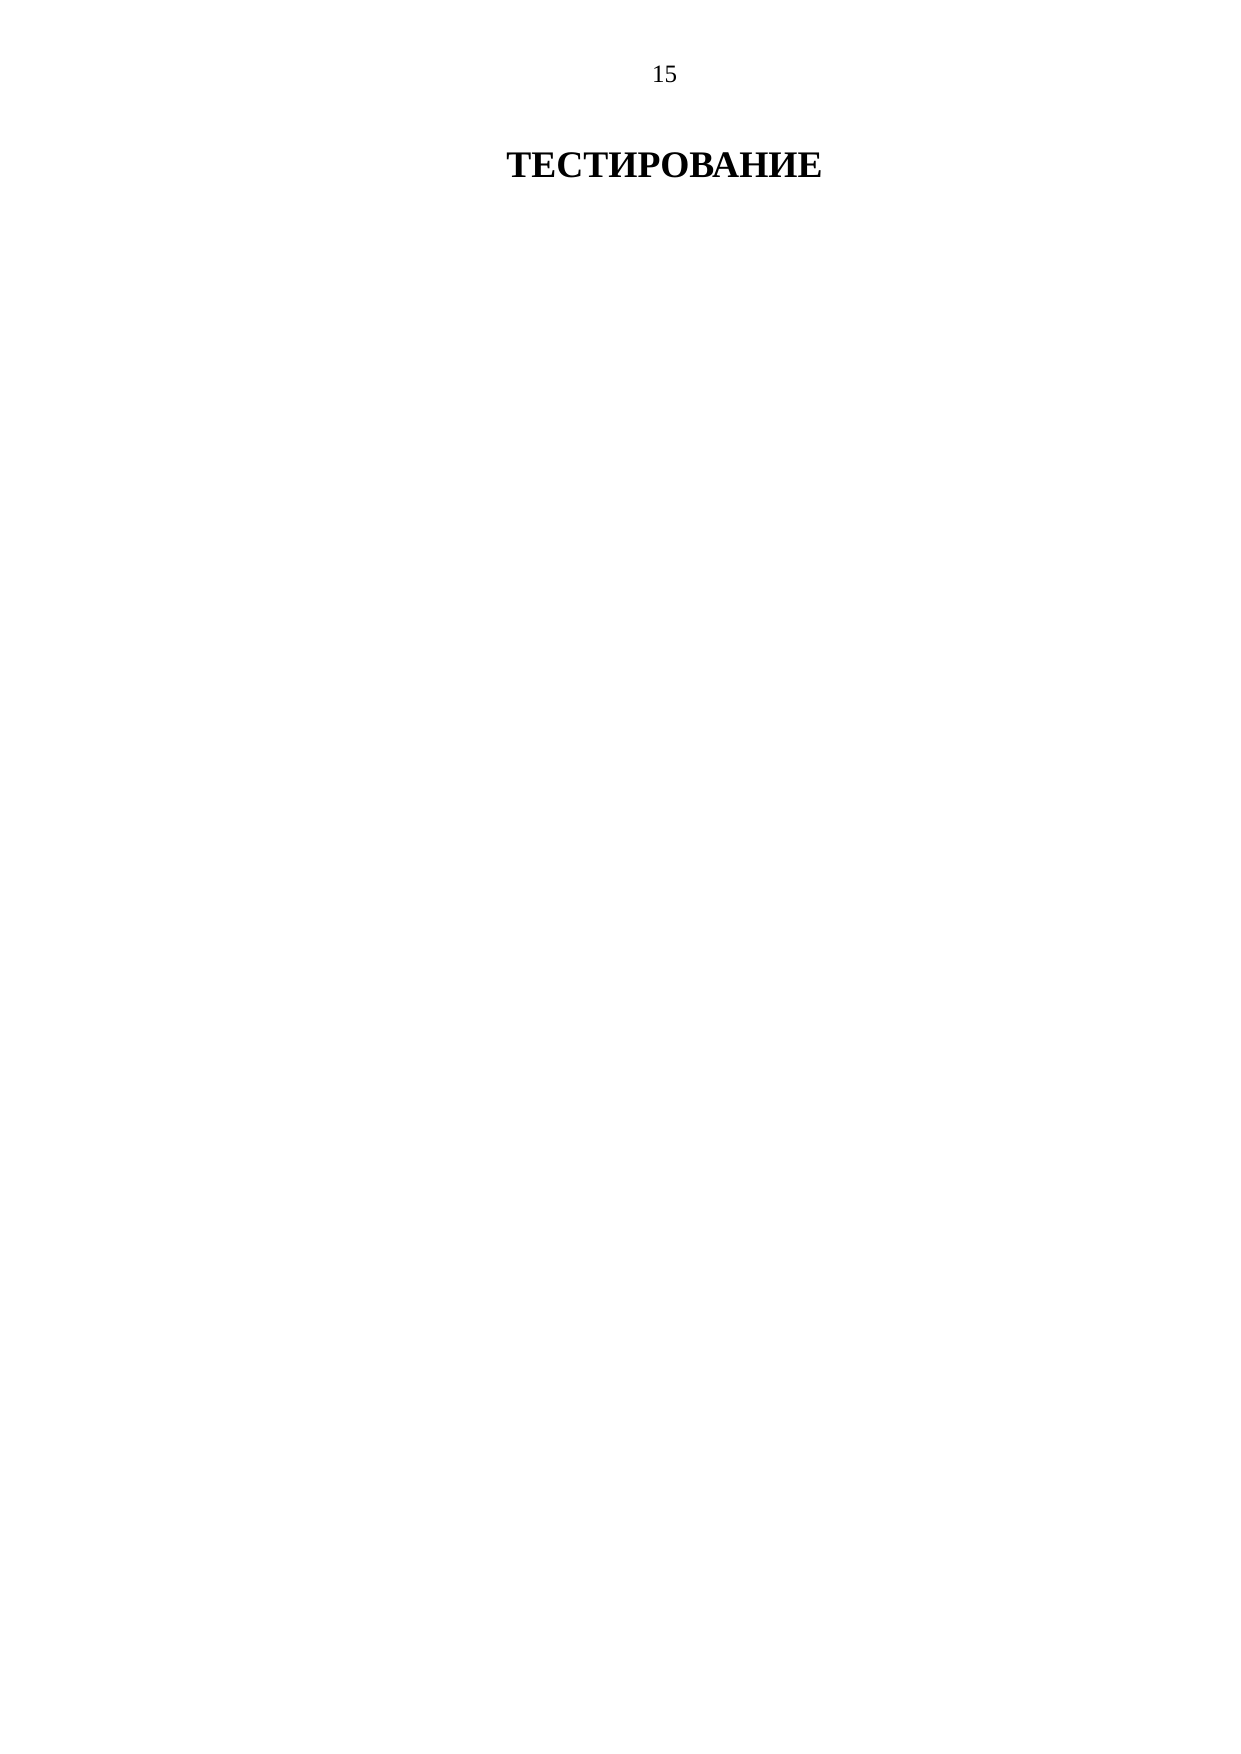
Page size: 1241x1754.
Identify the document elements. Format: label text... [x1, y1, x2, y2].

subtitle тестирование [148, 142, 1181, 185]
